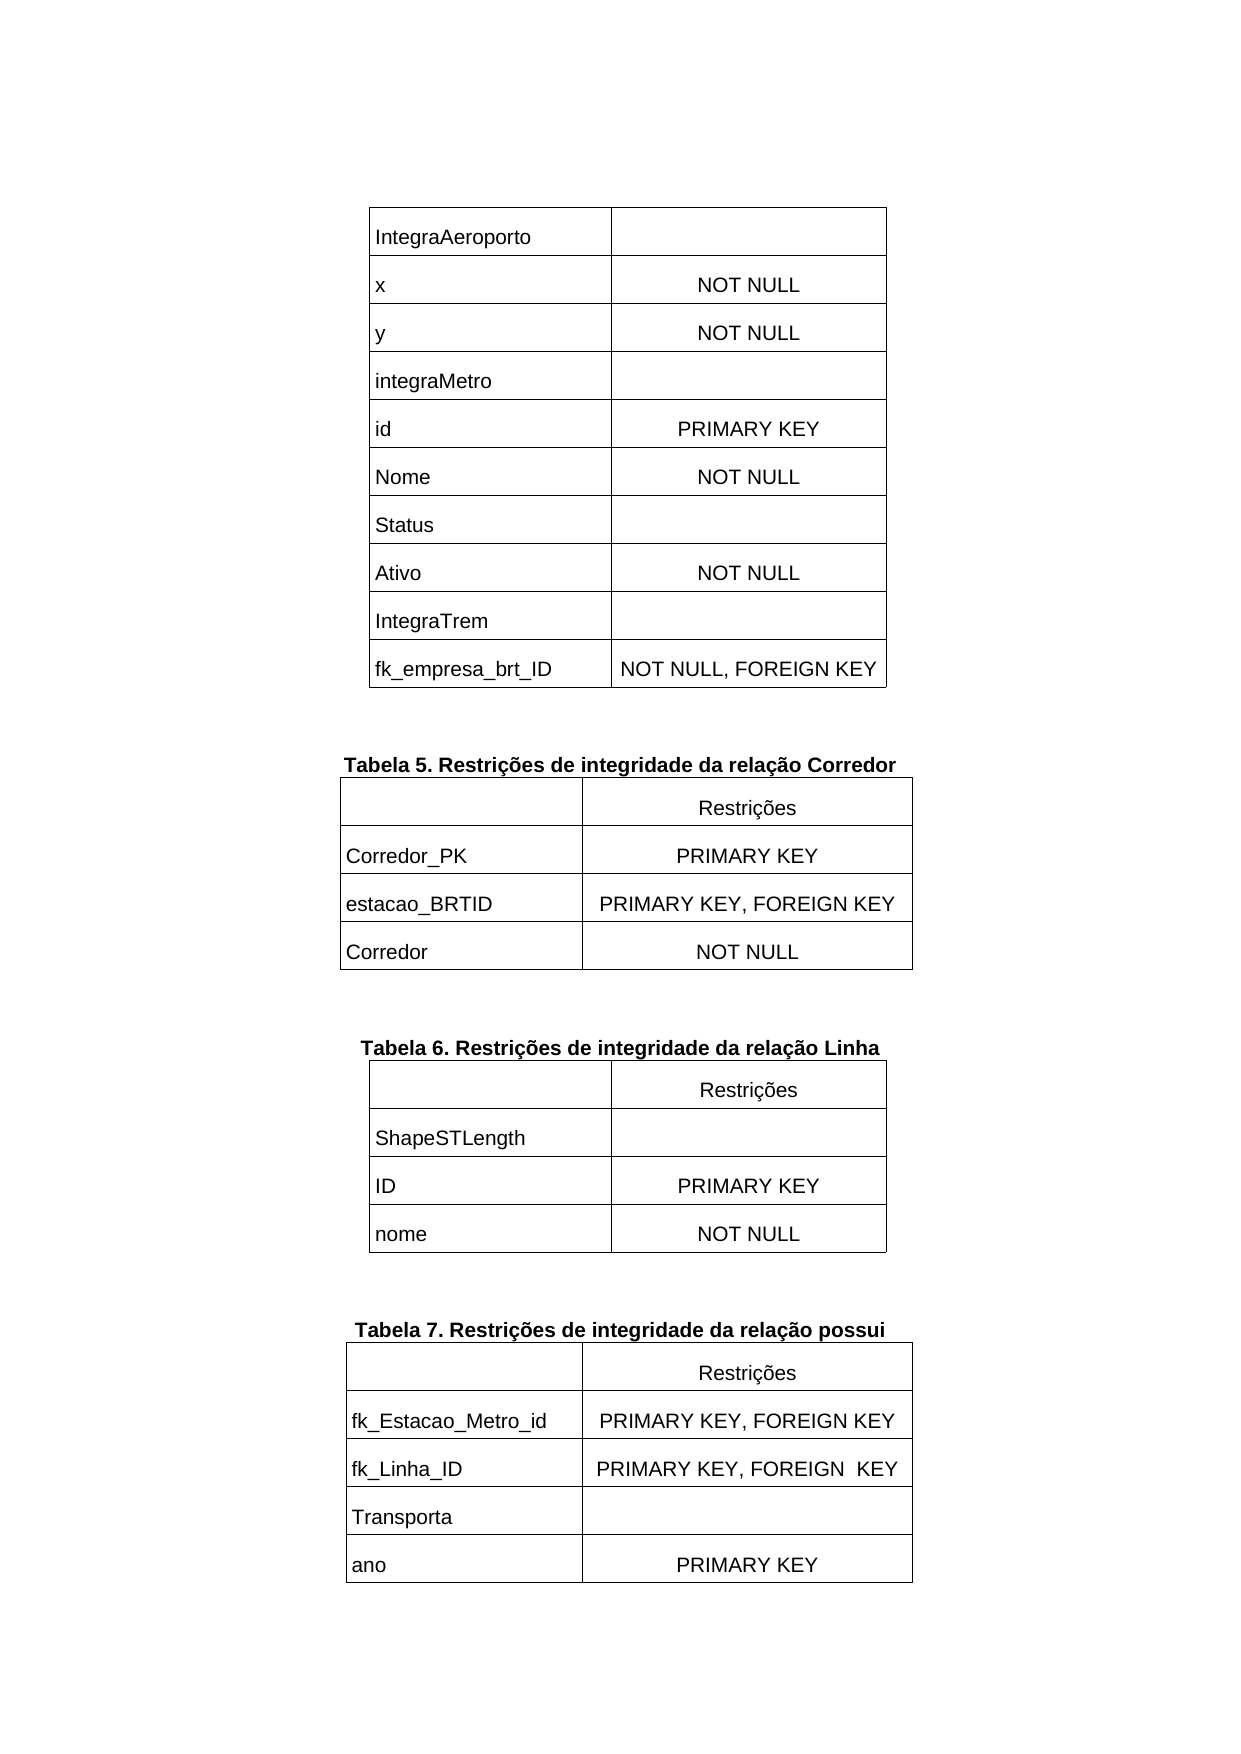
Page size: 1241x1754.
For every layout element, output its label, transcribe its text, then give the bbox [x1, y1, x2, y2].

text Tabela 5. Restrições de integridade da relação Corredor [177, 753, 1063, 777]
table_cell PRIMARY KEY [612, 400, 886, 447]
table_cell NOT NULL [612, 1205, 886, 1252]
table_cell nome [370, 1205, 611, 1252]
text Tabela 7. Restrições de integridade da relação possui [177, 1318, 1063, 1342]
table_cell NOT NULL [583, 922, 912, 969]
table_header Restrições [583, 778, 912, 825]
table_cell Corredor_PK [341, 826, 582, 873]
table_cell IntegraTrem [370, 592, 611, 639]
table_cell [612, 1109, 886, 1156]
table_cell PRIMARY KEY, FOREIGN KEY [583, 1439, 912, 1486]
table_cell PRIMARY KEY [583, 1535, 912, 1582]
table_cell NOT NULL [612, 448, 886, 495]
table_header [347, 1343, 582, 1390]
table_cell [583, 1487, 912, 1534]
table_cell fk_empresa_brt_ID [370, 640, 611, 687]
table_cell PRIMARY KEY [583, 826, 912, 873]
table_cell fk_Estacao_Metro_id [347, 1391, 582, 1438]
table_cell ID [370, 1157, 611, 1204]
table_cell Corredor [341, 922, 582, 969]
table_cell NOT NULL [612, 304, 886, 351]
table_cell ShapeSTLength [370, 1109, 611, 1156]
table_cell x [370, 256, 611, 303]
table_cell NOT NULL [612, 544, 886, 591]
table_cell NOT NULL, FOREIGN KEY [612, 640, 886, 687]
table_cell id [370, 400, 611, 447]
table_cell Ativo [370, 544, 611, 591]
table_header [370, 1061, 611, 1108]
table_cell PRIMARY KEY [612, 1157, 886, 1204]
table_cell Transporta [347, 1487, 582, 1534]
table_cell [612, 352, 886, 399]
table_cell [612, 592, 886, 639]
table_cell y [370, 304, 611, 351]
table_cell ano [347, 1535, 582, 1582]
table_cell fk_Linha_ID [347, 1439, 582, 1486]
table_cell IntegraAeroporto [370, 208, 611, 255]
table_header [341, 778, 582, 825]
table_cell PRIMARY KEY, FOREIGN KEY [583, 1391, 912, 1438]
table_cell Status [370, 496, 611, 543]
table_cell estacao_BRTID [341, 874, 582, 921]
table_cell PRIMARY KEY, FOREIGN KEY [583, 874, 912, 921]
table_cell integraMetro [370, 352, 611, 399]
table_cell [612, 496, 886, 543]
table_cell Nome [370, 448, 611, 495]
table_header Restrições [612, 1061, 886, 1108]
text Tabela 6. Restrições de integridade da relação Linha [177, 1036, 1063, 1060]
table_header Restrições [583, 1343, 912, 1390]
table_cell NOT NULL [612, 256, 886, 303]
table_cell [612, 208, 886, 255]
